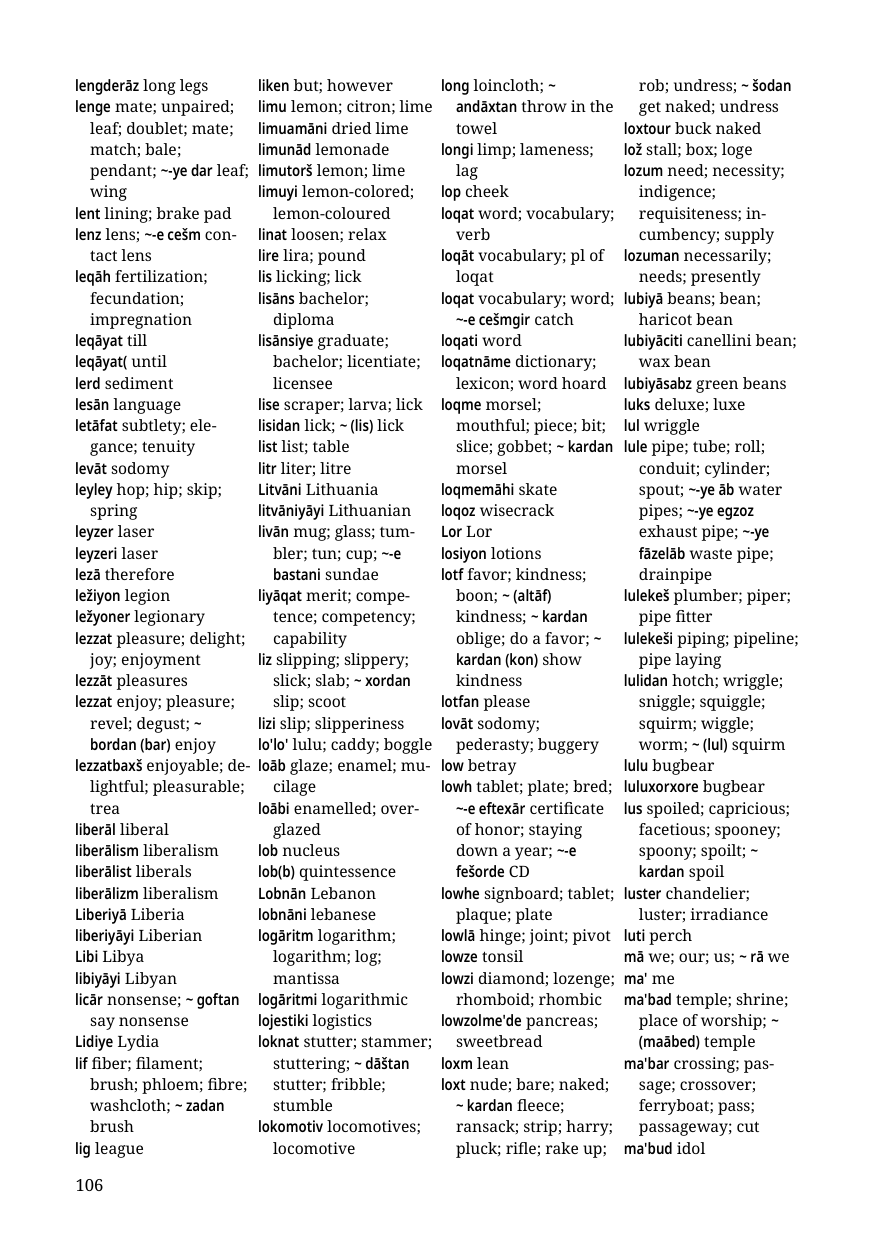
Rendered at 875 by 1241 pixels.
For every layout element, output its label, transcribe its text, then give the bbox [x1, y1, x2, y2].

text lire lira; pound [258, 245, 433, 266]
text loāb glaze; enamel; mu­cilage [258, 755, 433, 797]
text list list; table [258, 436, 433, 457]
text leqāyat( until [75, 351, 250, 372]
text lezzat pleasure; delight; joy; enjoyment [75, 627, 250, 670]
text Litvāni Lithuania [258, 479, 433, 500]
text losiyon lotions [441, 542, 616, 564]
text lezzatbaxš enjoyable; de­lightful; pleasurable; trea [75, 755, 250, 819]
text loqme morsel; mouthful; piece; bit; slice; gobbet; ~ kardan morsel [441, 394, 616, 479]
text lob(b) quintessence [258, 861, 433, 882]
text litvāniyāyi Lithuanian [258, 500, 433, 521]
text letāfat subtlety; ele­gance; tenu­ity [75, 415, 250, 457]
text lož stall; box; loge [624, 139, 799, 160]
text lubiyā beans; bean; hari­cot bean [624, 287, 799, 330]
text limutorš lemon; lime [258, 160, 433, 181]
text luluxorxore bugbear [624, 776, 799, 797]
text mā we; our; us; ~ rā we [624, 946, 799, 967]
text leyley hop; hip; skip; spring [75, 479, 250, 521]
text limu lemon; citron; lime [258, 96, 433, 117]
text leqāyat till [75, 330, 250, 351]
text rob; undress; ~ šodan get naked; undress [624, 75, 799, 117]
text luti perch [624, 925, 799, 946]
text lulu bugbear [624, 755, 799, 776]
text leyzeri laser [75, 542, 250, 564]
text lenz lens; ~-e cešm con­tact lens [75, 224, 250, 266]
text loqat vocabulary; word; ~-e cešmgir catch [441, 287, 616, 330]
text lojestiki logistics [258, 1010, 433, 1031]
text loxm lean [441, 1052, 616, 1074]
text ma' me [624, 967, 799, 989]
text lowh tablet; plate; bred; ~-e eftexār certificate of honor; staying down a year; ~-e fešorde CD [441, 776, 616, 882]
text liberāl liberal [75, 819, 250, 840]
text long loincloth; ~ andāxtan throw in the towel [441, 75, 616, 139]
text luks deluxe; luxe [624, 394, 799, 415]
text lulekeši piping; pipeline; pipe laying [624, 627, 799, 670]
text lisidan lick; ~ (lis) lick [258, 415, 433, 436]
text lowhe signboard; tablet; plaque; plate [441, 882, 616, 925]
text loxt nude; bare; naked; ~ kardan fleece; ransack; strip; harry; pluck; rifle; rake up; [441, 1074, 616, 1159]
text lowzolme'de pancreas; sweet­bread [441, 1010, 616, 1052]
text leqāh fertilization; fecundat­ion; impregnation [75, 266, 250, 330]
text liberālism liberalism [75, 840, 250, 861]
text ma'bad temple; shrine; place of worship; ~ (maābed) tem­ple [624, 989, 799, 1052]
text lo'lo' lulu; caddy; boggle [258, 734, 433, 755]
text lent lining; brake pad [75, 202, 250, 224]
text lobnāni lebanese [258, 904, 433, 925]
text lezā therefore [75, 564, 250, 585]
text lise scraper; larva; lick [258, 394, 433, 415]
text lul wriggle [624, 415, 799, 436]
text loxtour buck naked [624, 117, 799, 139]
text loqat word; vocabulary; verb [441, 202, 616, 245]
text liken but; however [258, 75, 433, 96]
text logāritmi logarithmic [258, 989, 433, 1010]
text liberālizm liberalism [75, 882, 250, 904]
text lubiyāciti canellini bean; wax bean [624, 330, 799, 372]
text lulidan hotch; wriggle; snig­gle; squiggle; squirm; wiggle; worm; ~ (lul) squirm [624, 670, 799, 755]
text loqatnāme dictionary; lexi­con; word hoard [441, 351, 616, 394]
text ležiyon legion [75, 585, 250, 606]
text lule pipe; tube; roll; con­duit; cylinder; spout; ~-ye āb wa­ter pipes; ~-ye egzoz exhaust pipe; ~-ye fāzelāb waste pipe; drainpipe [624, 436, 799, 585]
text lisāns bachelor; diploma [258, 287, 433, 330]
text limuamāni dried lime [258, 117, 433, 139]
text loābi enamelled; over­glazed [258, 797, 433, 840]
text low betray [441, 755, 616, 776]
text lowlā hinge; joint; pivot [441, 925, 616, 946]
text loqmemāhi skate [441, 479, 616, 500]
text linat loosen; relax [258, 224, 433, 245]
text lop cheek [441, 181, 616, 202]
text ma'bar crossing; pas­sage; crossover; ferry­boat; pass; passageway; cut [624, 1052, 799, 1137]
text lubiyāsabz green beans [624, 372, 799, 394]
text libiyāyi Libyan [75, 967, 250, 989]
text longi limp; lameness; lag [441, 139, 616, 181]
text licār nonsense; ~ goftan say nonsense [75, 989, 250, 1031]
text loqoz wisecrack [441, 500, 616, 521]
text ležyoner legionary [75, 606, 250, 627]
text liberiyāyi Liberian [75, 925, 250, 946]
text Lor Lor [441, 521, 616, 542]
text limunād lemonade [258, 139, 433, 160]
text lulekeš plumber; piper; pipe fitter [624, 585, 799, 627]
text Liberiyā Liberia [75, 904, 250, 925]
text lus spoiled; capricious; face­tious; spooney; spoony; spoilt; ~ kardan spoil [624, 797, 799, 882]
text loqati word [441, 330, 616, 351]
text lotfan please [441, 691, 616, 712]
text loqāt vocabulary; pl of loqat [441, 245, 616, 287]
text luster chandelier; luster; ir­radiance [624, 882, 799, 925]
text lezzāt pleasures [75, 670, 250, 691]
text liyāqat merit; compe­tence; competency; capa­bility [258, 585, 433, 649]
text livān mug; glass; tum­bler; tun; cup; ~-e bastani sun­dae [258, 521, 433, 585]
text Lidiye Lydia [75, 1031, 250, 1052]
text loknat stutter; stammer; stut­tering; ~ dāštan stut­ter; frib­ble; stumble [258, 1031, 433, 1116]
text liz slipping; slippery; slick; slab; ~ xordan slip; scoot [258, 649, 433, 712]
text lokomotiv locomotives; lo­comotive [258, 1116, 433, 1159]
text levāt sodomy [75, 457, 250, 479]
text lig league [75, 1137, 250, 1159]
text Lobnān Lebanon [258, 882, 433, 904]
text lowze tonsil [441, 946, 616, 967]
text lenge mate; unpaired; leaf; doublet; mate; match; bale; pendant; ~-ye dar leaf; wing [75, 96, 250, 202]
text Libi Libya [75, 946, 250, 967]
text logāritm logarithm; loga­rithm; log; mantissa [258, 925, 433, 989]
text lengderāz long legs [75, 75, 250, 96]
text lesān language [75, 394, 250, 415]
text lob nucleus [258, 840, 433, 861]
text lowzi diamond; lozenge; rhom­boid; rhombic [441, 967, 616, 1010]
text lozum need; necessity; indi­gence; requisiteness; in­cumbency; supply [624, 160, 799, 245]
text lerd sediment [75, 372, 250, 394]
text ma'bud idol [624, 1137, 799, 1159]
text lif fiber; filament; brush; phloem; fibre; washcloth; ~ zadan brush [75, 1052, 250, 1137]
text lovāt sodomy; pederasty; bug­gery [441, 712, 616, 755]
text lisānsiye graduate; bache­lor; licentiate; li­censee [258, 330, 433, 394]
text limuyi lemon-colored; lemon-coloured [258, 181, 433, 224]
text leyzer laser [75, 521, 250, 542]
text liberālist liberals [75, 861, 250, 882]
text lozuman necessarily; needs; presently [624, 245, 799, 287]
text lotf favor; kindness; boon; ~ (altāf) kindness; ~ kardan oblige; do a fa­vor; ~ kardan (kon) show kind­ness [441, 564, 616, 691]
text lizi slip; slipperiness [258, 712, 433, 734]
text lezzat enjoy; pleasure; revel; degust; ~ bordan (bar) en­joy [75, 691, 250, 755]
text lis licking; lick [258, 266, 433, 287]
text litr liter; litre [258, 457, 433, 479]
